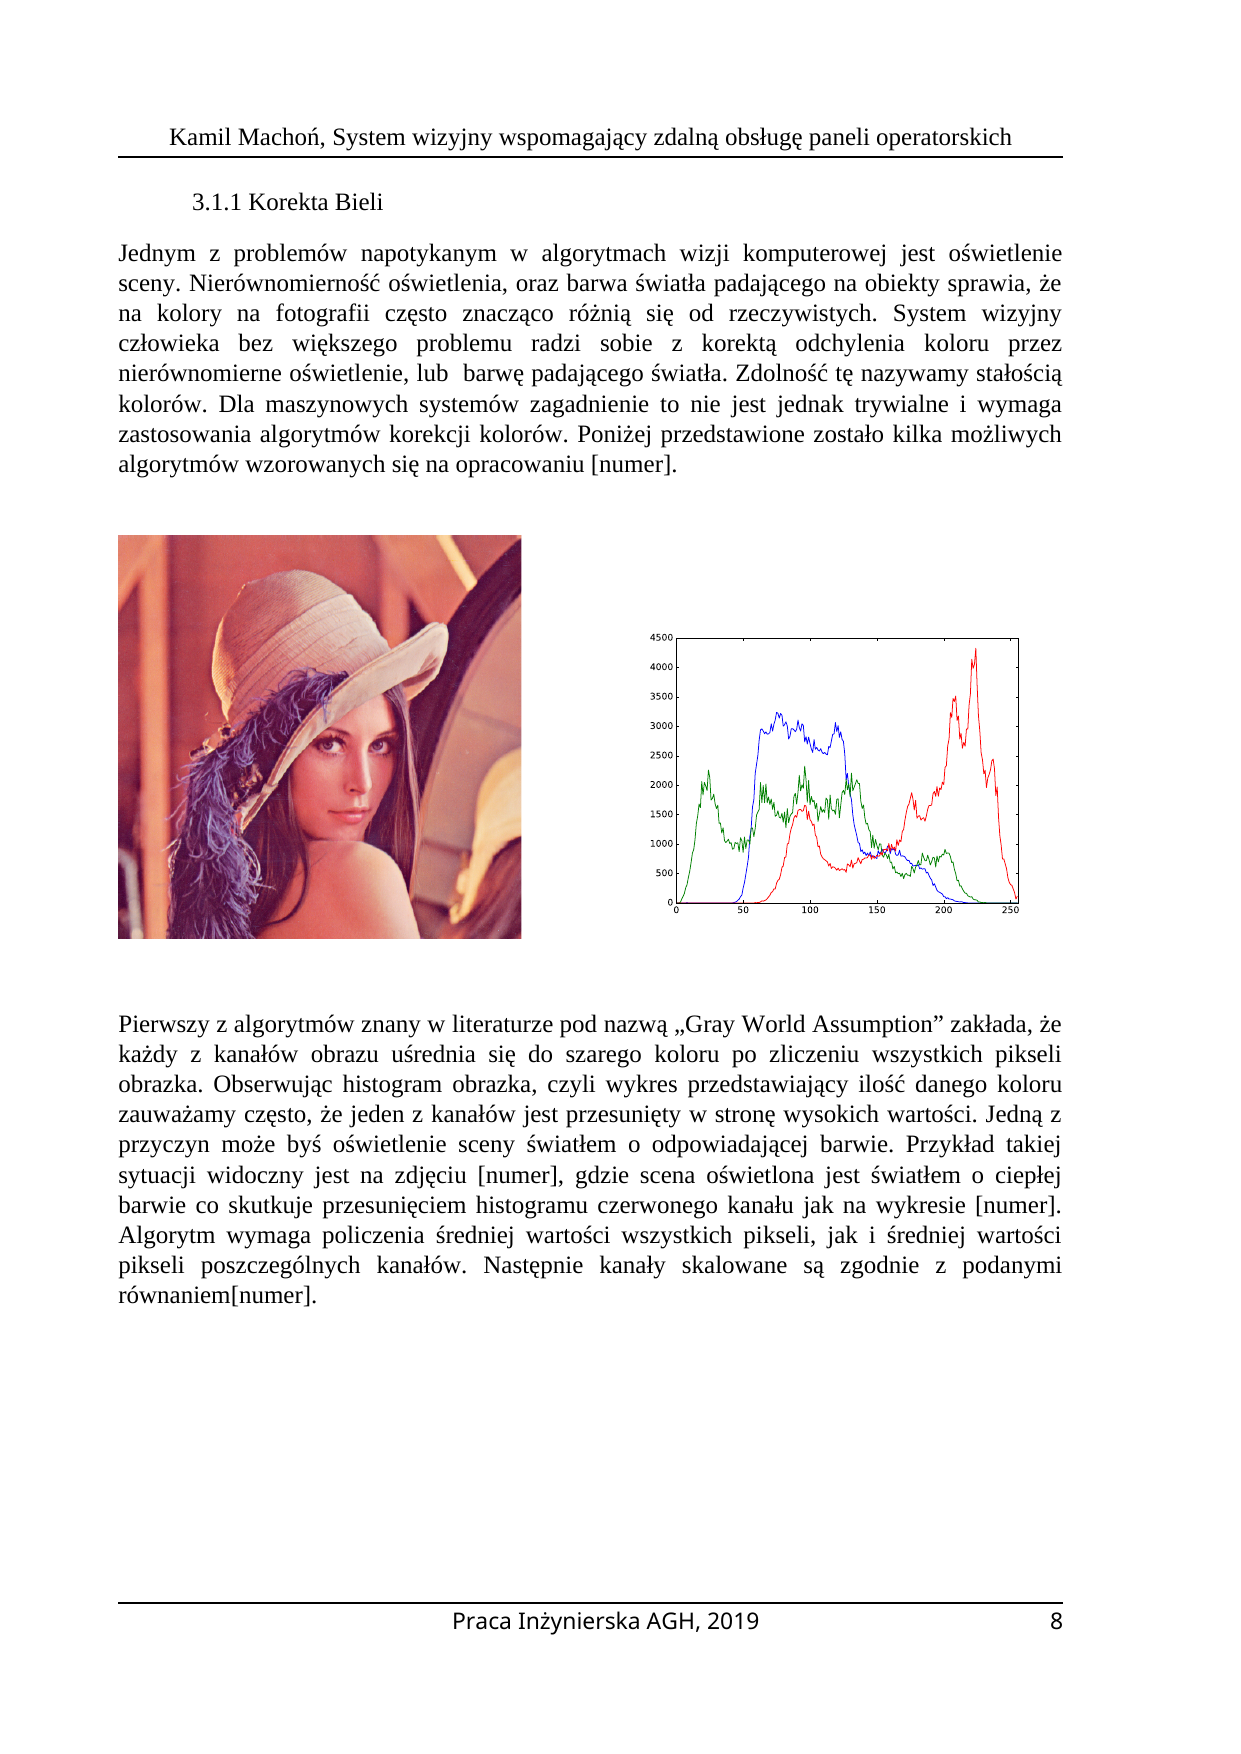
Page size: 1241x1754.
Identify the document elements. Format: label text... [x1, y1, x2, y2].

text 3.1.1 Korekta Bieli [118, 187, 1063, 216]
text Pierwszy z algorytmów znany w literaturze pod nazwą „Gray World Assumption” zakłada, że każdy z kanałów obrazu uśrednia się do szarego koloru po zliczeniu wszystkich pikseli obrazka. Obserwując histogram obrazka, czyli wykres przedstawiający ilość danego koloru zauważamy często, że jeden z kanałów jest przesunięty w stronę wysokich wartości. Jedną z przyczyn może byś oświetlenie sceny światłem o odpowiadającej barwie. Przykład takiej sytuacji widoczny jest na zdjęciu [numer], gdzie scena oświetlona jest światłem o ciepłej barwie co skutkuje przesunięciem histogramu czerwonego kanału jak na wykresie [numer]. Algorytm wymaga policzenia średniej wartości wszystkich pikseli, jak i średniej wartości pikseli poszczególnych kanałów. Następnie kanały skalowane są zgodnie z podanymi równaniem[numer]. [118, 1009, 1063, 1309]
picture [118, 535, 522, 939]
text Jednym z problemów napotykanym w algorytmach wizji komputerowej jest oświetlenie sceny. Nierównomierność oświetlenia, oraz barwa światła padającego na obiekty sprawia, że na kolory na fotografii często znacząco różnią się od rzeczywistych. System wizyjny człowieka bez większego problemu radzi sobie z korektą odchylenia koloru przez nierównomierne oświetlenie, lub barwę padającego światła. Zdolność tę nazywamy stałością kolorów. Dla maszynowych systemów zagadnienie to nie jest jednak trywialne i wymaga zastosowania algorytmów korekcji kolorów. Poniżej przedstawione zostało kilka możliwych algorytmów wzorowanych się na opracowaniu [numer]. [118, 238, 1063, 478]
